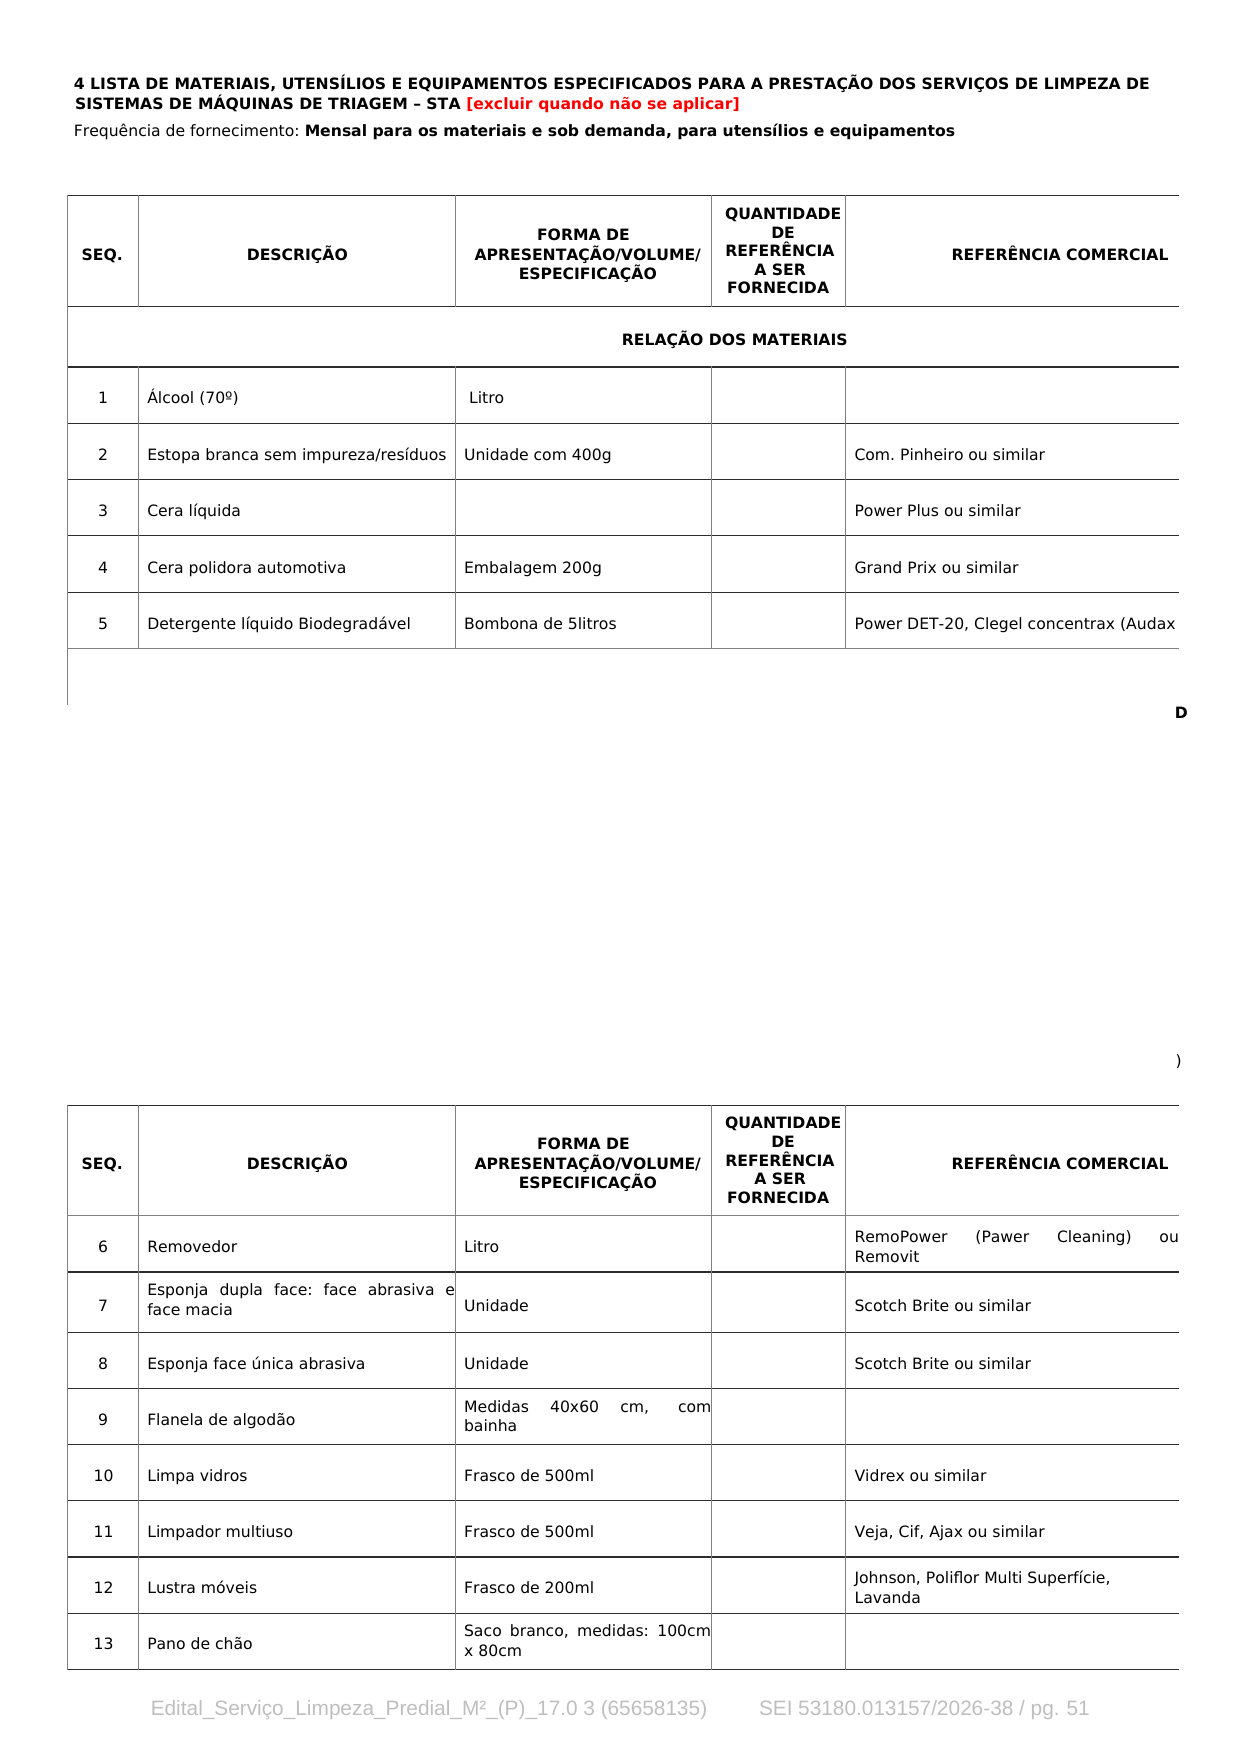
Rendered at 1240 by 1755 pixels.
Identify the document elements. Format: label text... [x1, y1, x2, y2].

table_cell 8 [68, 1333, 138, 1388]
table_cell Limpa vidros [139, 1445, 455, 1500]
table_cell Pano de chão [139, 1614, 455, 1668]
table_cell Scotch Brite ou similar [846, 1273, 1179, 1332]
table_cell 6 [68, 1216, 138, 1271]
table_cell [712, 1445, 845, 1500]
table_cell Removedor [139, 1216, 455, 1271]
table_cell Grand Prix ou similar [846, 536, 1179, 592]
table_header QUANTIDADE DE REFERÊNCIA A SER FORNECIDA [712, 1106, 845, 1215]
table_cell [712, 1333, 845, 1388]
text Frequência de fornecimento: Mensal para os materiais e sob demanda, para utensílios e equipamentos [74, 122, 1195, 140]
table_cell Medidas 40x60 cm, com bainha [456, 1389, 711, 1444]
table_cell Lustra móveis [139, 1558, 455, 1612]
table_header FORMA DE APRESENTAÇÃO/VOLUME/ ESPECIFICAÇÃO [456, 196, 711, 306]
table_cell Com. Pinheiro ou similar [846, 424, 1179, 479]
table_header QUANTIDADE DE REFERÊNCIA A SER FORNECIDA [712, 196, 845, 306]
table_cell 3 [68, 480, 138, 535]
table_cell 9 [68, 1389, 138, 1444]
table_cell Cera polidora automotiva [139, 536, 455, 592]
table_cell Frasco de 500ml [456, 1445, 711, 1500]
table_cell RemoPower (Pawer Cleaning) ou Removit [846, 1216, 1179, 1271]
table_cell 13 [68, 1614, 138, 1668]
table_cell [712, 1614, 845, 1668]
table_cell [712, 424, 845, 479]
table_cell [712, 1501, 845, 1556]
table_cell Power Plus ou similar [846, 480, 1179, 535]
table_cell [846, 1389, 1179, 1444]
table_cell 2 [68, 424, 138, 479]
table_cell Embalagem 200g [456, 536, 711, 592]
table_header SEQ. [68, 1106, 138, 1215]
table_cell Cera líquida [139, 480, 455, 535]
table_header REFERÊNCIA COMERCIAL [846, 1106, 1179, 1215]
table_cell Limpador multiuso [139, 1501, 455, 1556]
text ) [1175, 1052, 1195, 1070]
table_cell Unidade [456, 1273, 711, 1332]
table_header REFERÊNCIA COMERCIAL [846, 196, 1179, 306]
table_cell [712, 1273, 845, 1332]
table_cell 1 [68, 368, 138, 423]
table_cell Estopa branca sem impureza/resíduos [139, 424, 455, 479]
table_cell Unidade [456, 1333, 711, 1388]
table_cell Johnson, Poliflor Multi Superfície, Lavanda [846, 1558, 1179, 1612]
text D [1174, 704, 1195, 723]
table_cell Veja, Cif, Ajax ou similar [846, 1501, 1179, 1556]
table_cell 5 [68, 593, 138, 648]
table_header DESCRIÇÃO [139, 1106, 455, 1215]
table_cell [846, 307, 1179, 366]
table_cell Power DET-20, Clegel concentrax (Audax [846, 593, 1179, 648]
table_cell Esponja dupla face: face abrasiva e face macia [139, 1273, 455, 1332]
table_cell 10 [68, 1445, 138, 1500]
table_cell [68, 649, 1179, 704]
table_header SEQ. [68, 196, 138, 306]
table_cell [68, 307, 138, 366]
table_cell Scotch Brite ou similar [846, 1333, 1179, 1388]
table_cell [712, 1558, 845, 1612]
table_cell [712, 1389, 845, 1444]
table_cell Unidade com 400g [456, 424, 711, 479]
table_cell Litro [456, 368, 711, 423]
table_cell [712, 593, 845, 648]
table_cell Flanela de algodão [139, 1389, 455, 1444]
table_cell [846, 368, 1179, 423]
table_cell 4 [68, 536, 138, 592]
table_cell Álcool (70º) [139, 368, 455, 423]
table_cell [456, 480, 711, 535]
table_cell Bombona de 5litros [456, 593, 711, 648]
table_cell Frasco de 200ml [456, 1558, 711, 1612]
table_cell [139, 307, 455, 366]
table_cell 11 [68, 1501, 138, 1556]
table_cell 12 [68, 1558, 138, 1612]
table_cell Frasco de 500ml [456, 1501, 711, 1556]
table_cell [712, 368, 845, 423]
table_cell [712, 536, 845, 592]
table_cell Saco branco, medidas: 100cm x 80cm [456, 1614, 711, 1668]
table_cell RELAÇÃO DOS MATERIAIS [455, 307, 846, 366]
table_cell [846, 1614, 1179, 1668]
table_cell Vidrex ou similar [846, 1445, 1179, 1500]
table_cell Litro [456, 1216, 711, 1271]
table_header FORMA DE APRESENTAÇÃO/VOLUME/ ESPECIFICAÇÃO [456, 1106, 711, 1215]
table_cell [712, 480, 845, 535]
table_header DESCRIÇÃO [139, 196, 455, 306]
table_cell Detergente líquido Biodegradável [139, 593, 455, 648]
table_cell Esponja face única abrasiva [139, 1333, 455, 1388]
table_cell [712, 1216, 845, 1271]
text 4 LISTA DE MATERIAIS, UTENSÍLIOS E EQUIPAMENTOS ESPECIFICADOS PARA A PRESTAÇÃO DOS SERVIÇOS DE LIMPEZA DE SISTEMAS DE MÁQUINAS DE TRIAGEM – STA [excluir quando não se aplicar] [74, 75, 1195, 113]
table_cell 7 [68, 1273, 138, 1332]
